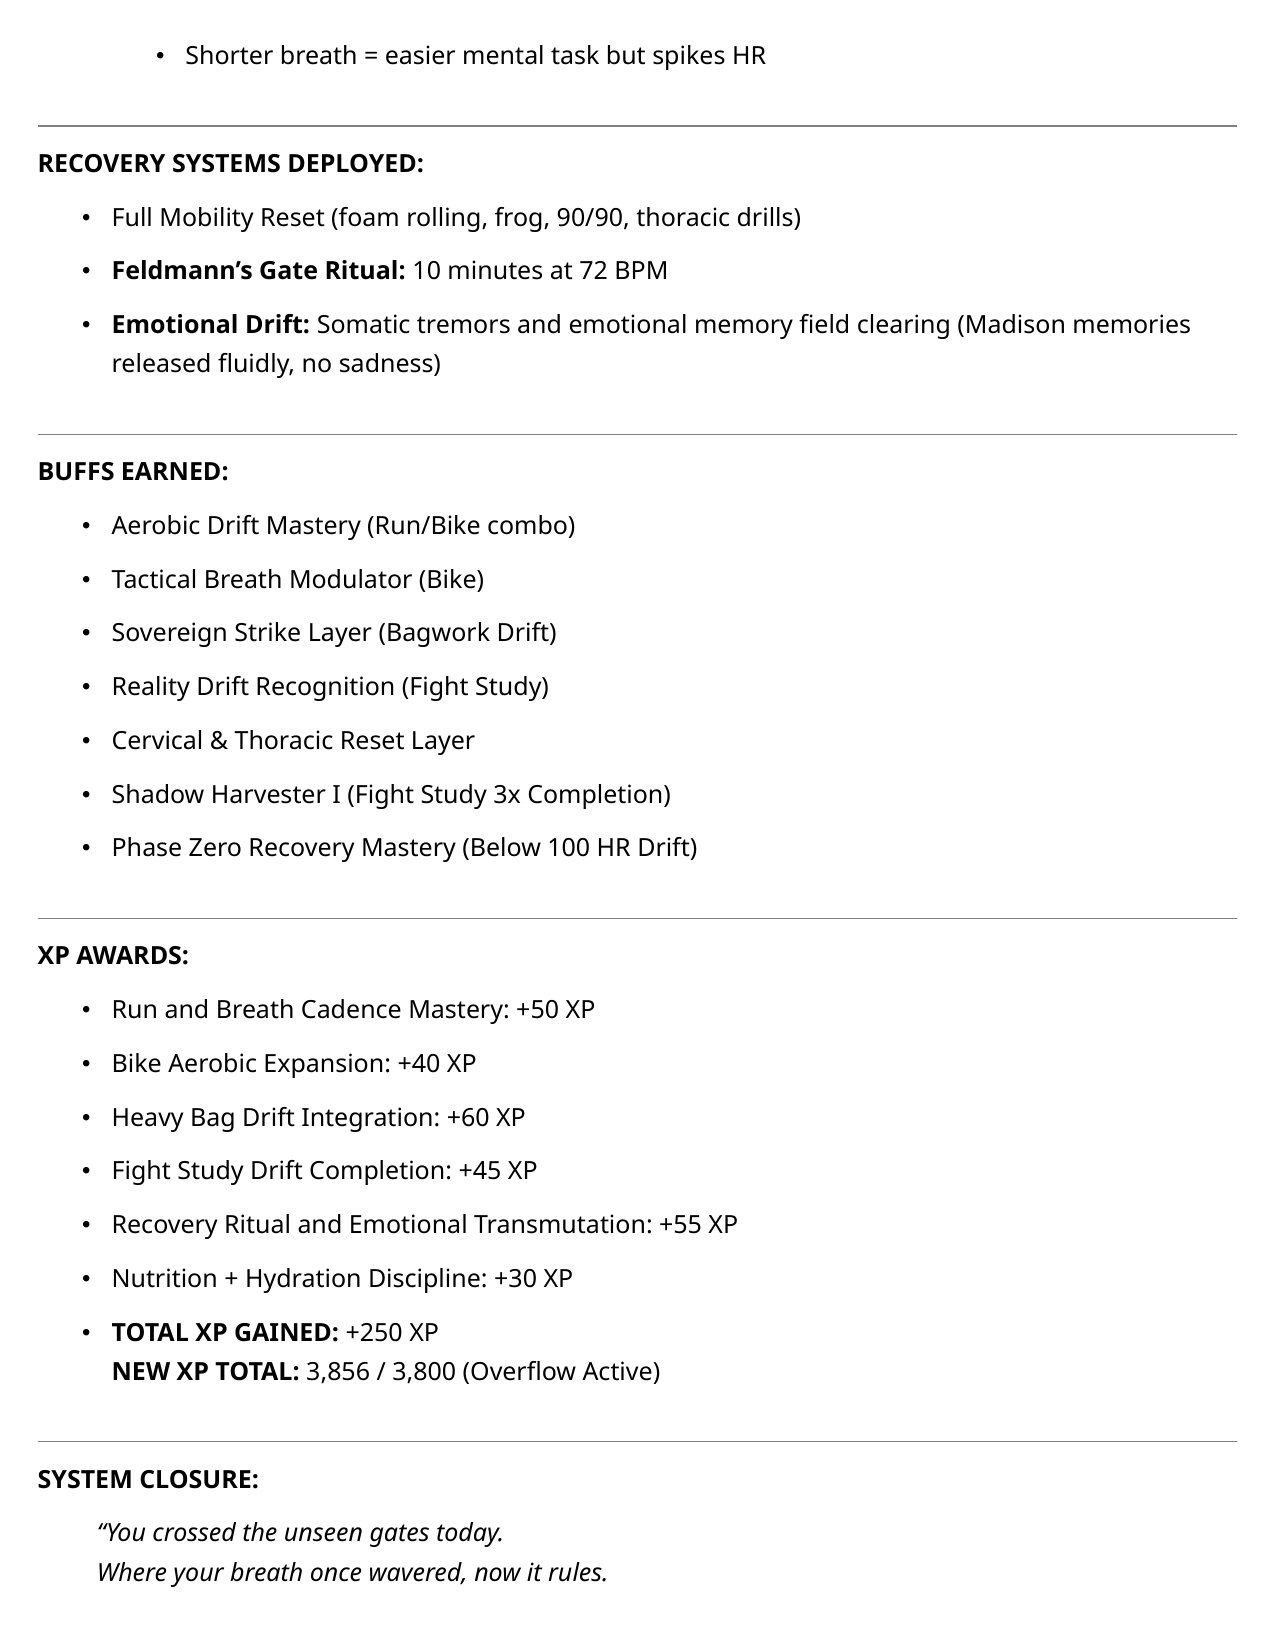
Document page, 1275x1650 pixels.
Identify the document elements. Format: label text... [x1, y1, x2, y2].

list Bike Aerobic Expansion: +40 XP [82, 1045, 1237, 1079]
list Shorter breath = easier mental task but spikes HR [156, 37, 1237, 72]
list Aerobic Drift Mastery (Run/Bike combo) [82, 507, 1237, 542]
list TOTAL XP GAINED: +250 XP NEW XP TOTAL: 3,856 / 3,800 (Overflow Active) [82, 1314, 1237, 1387]
list Sovereign Strike Layer (Bagwork Drift) [82, 615, 1237, 649]
text “You crossed the unseen gates today. Where your breath once wavered, now it rules. [97, 1515, 1178, 1588]
list Nutrition + Hydration Discipline: +30 XP [82, 1260, 1237, 1294]
list Cervical & Thoracic Reset Layer [82, 722, 1237, 757]
subtitle XP AWARDS: [37, 938, 1237, 972]
list Reality Drift Recognition (Fight Study) [82, 669, 1237, 703]
subtitle SYSTEM CLOSURE: [37, 1461, 1237, 1495]
list Heavy Bag Drift Integration: +60 XP [82, 1099, 1237, 1133]
list Full Mobility Reset (foam rolling, frog, 90/90, thoracic drills) [82, 199, 1237, 233]
list Fight Study Drift Completion: +45 XP [82, 1153, 1237, 1187]
list Run and Breath Cadence Mastery: +50 XP [82, 992, 1237, 1026]
list Recovery Ritual and Emotional Transmutation: +55 XP [82, 1207, 1237, 1241]
subtitle RECOVERY SYSTEMS DEPLOYED: [37, 145, 1237, 179]
list Tactical Breath Modulator (Bike) [82, 561, 1237, 595]
list Emotional Drift: Somatic tremors and emotional memory field clearing (Madison memories released fluidly, no sadness) [82, 307, 1237, 380]
subtitle BUFFS EARNED: [37, 454, 1237, 488]
list Shadow Harvester I (Fight Study 3x Completion) [82, 776, 1237, 810]
list Feldmann’s Gate Ritual: 10 minutes at 72 BPM [82, 253, 1237, 287]
list Phase Zero Recovery Mastery (Below 100 HR Drift) [82, 830, 1237, 864]
